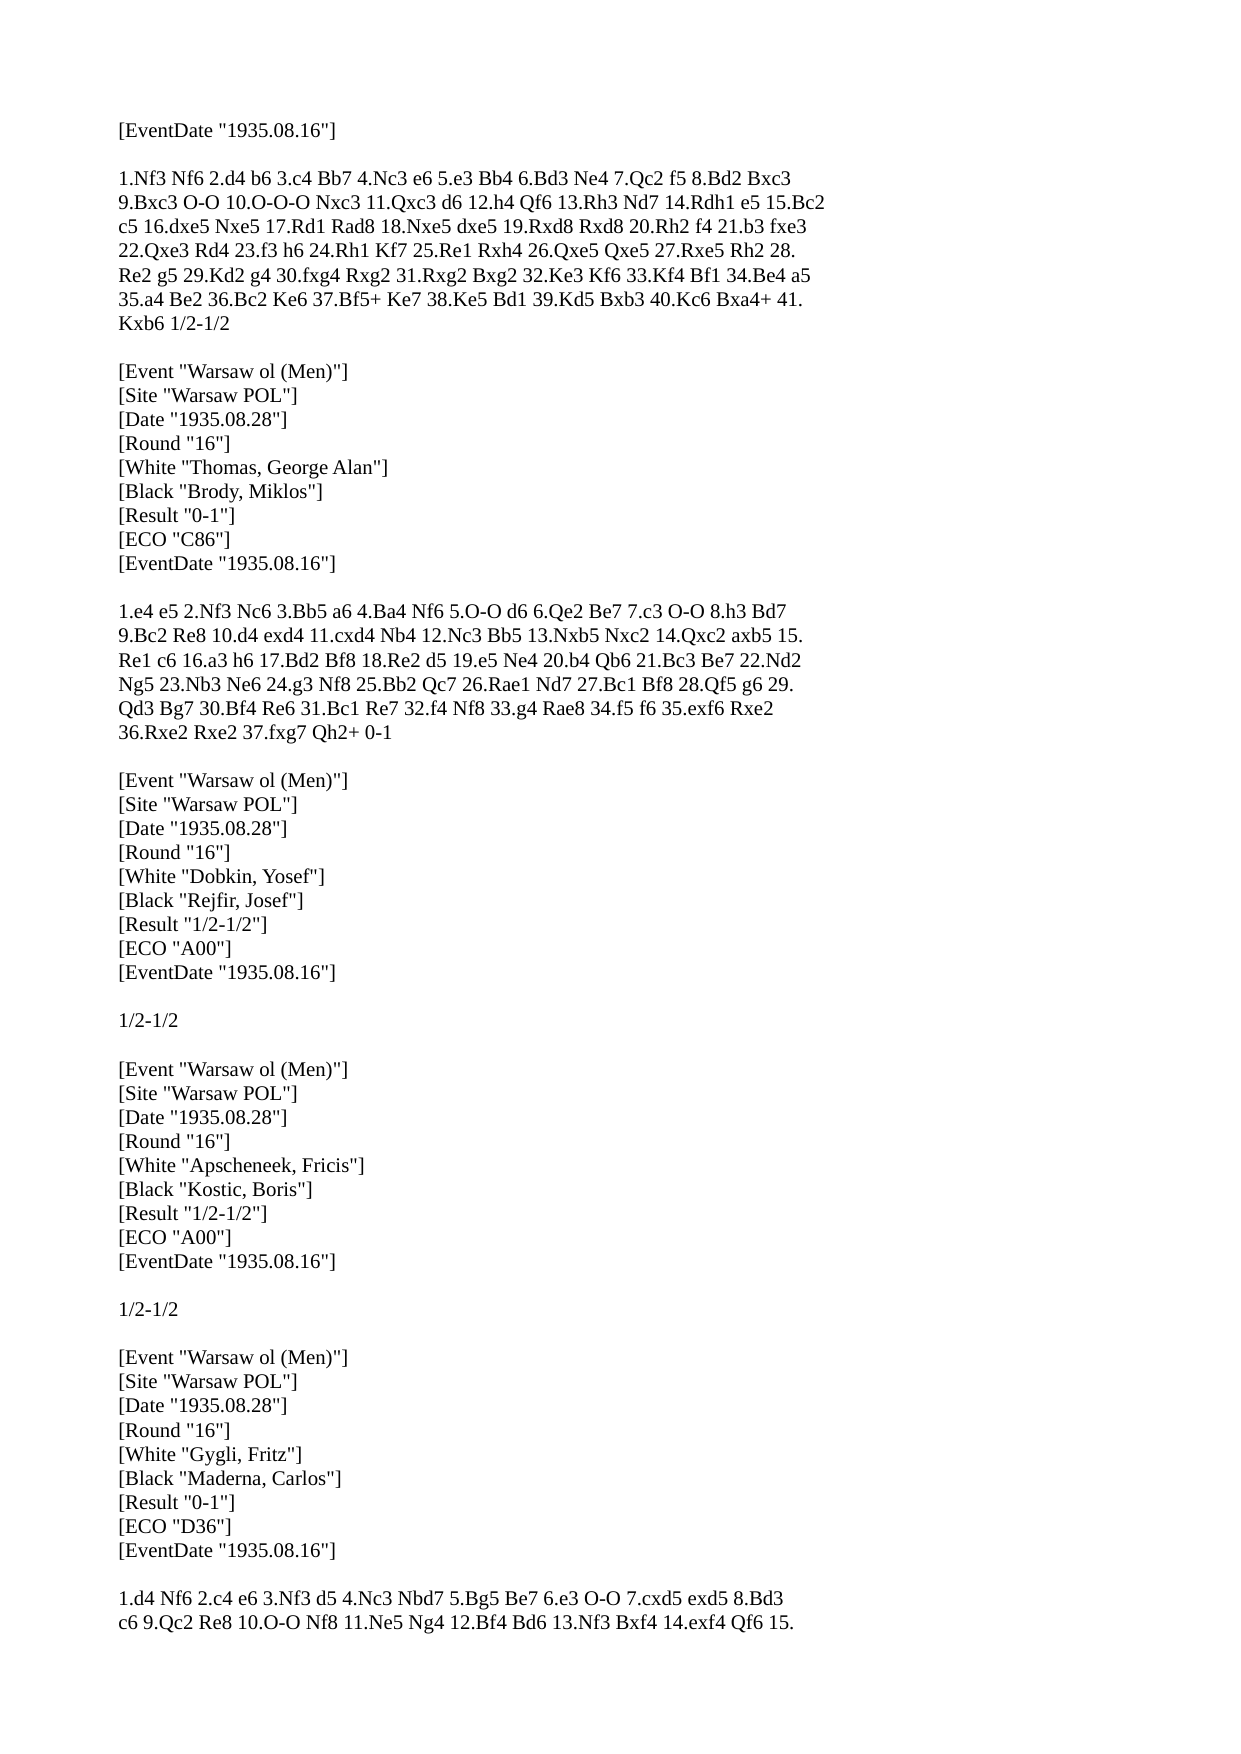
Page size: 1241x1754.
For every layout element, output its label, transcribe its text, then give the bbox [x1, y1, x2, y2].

text [ECO "C86"] [118, 527, 1122, 551]
text 9.Bxc3 O-O 10.O-O-O Nxc3 11.Qxc3 d6 12.h4 Qf6 13.Rh3 Nd7 14.Rdh1 e5 15.Bc2 [118, 190, 1122, 214]
text [ECO "A00"] [118, 1225, 1122, 1249]
text Qd3 Bg7 30.Bf4 Re6 31.Bc1 Re7 32.f4 Nf8 33.g4 Rae8 34.f5 f6 35.exf6 Rxe2 [118, 696, 1122, 720]
text [ECO "A00"] [118, 936, 1122, 960]
text [EventDate "1935.08.16"] [118, 960, 1122, 984]
text [EventDate "1935.08.16"] [118, 1538, 1122, 1562]
text [White "Thomas, George Alan"] [118, 455, 1122, 479]
text [Date "1935.08.28"] [118, 1393, 1122, 1417]
text [Site "Warsaw POL"] [118, 383, 1122, 407]
text [White "Apscheneek, Fricis"] [118, 1153, 1122, 1177]
text 1.d4 Nf6 2.c4 e6 3.Nf3 d5 4.Nc3 Nbd7 5.Bg5 Be7 6.e3 O-O 7.cxd5 exd5 8.Bd3 [118, 1586, 1122, 1610]
text [Round "16"] [118, 1129, 1122, 1153]
text [Event "Warsaw ol (Men)"] [118, 1345, 1122, 1369]
text Re2 g5 29.Kd2 g4 30.fxg4 Rxg2 31.Rxg2 Bxg2 32.Ke3 Kf6 33.Kf4 Bf1 34.Be4 a5 [118, 262, 1122, 287]
text [Round "16"] [118, 1417, 1122, 1442]
text [Date "1935.08.28"] [118, 1105, 1122, 1129]
text [Event "Warsaw ol (Men)"] [118, 768, 1122, 792]
text 1/2-1/2 [118, 1297, 1122, 1321]
text [Result "0-1"] [118, 1490, 1122, 1514]
text [ECO "D36"] [118, 1514, 1122, 1538]
text [EventDate "1935.08.16"] [118, 1249, 1122, 1273]
text 1.Nf3 Nf6 2.d4 b6 3.c4 Bb7 4.Nc3 e6 5.e3 Bb4 6.Bd3 Ne4 7.Qc2 f5 8.Bd2 Bxc3 [118, 166, 1122, 190]
text Ng5 23.Nb3 Ne6 24.g3 Nf8 25.Bb2 Qc7 26.Rae1 Nd7 27.Bc1 Bf8 28.Qf5 g6 29. [118, 672, 1122, 696]
text [Black "Maderna, Carlos"] [118, 1466, 1122, 1490]
text [Round "16"] [118, 840, 1122, 864]
text [Date "1935.08.28"] [118, 816, 1122, 840]
text Kxb6 1/2-1/2 [118, 311, 1122, 335]
text [Black "Kostic, Boris"] [118, 1177, 1122, 1201]
text c6 9.Qc2 Re8 10.O-O Nf8 11.Ne5 Ng4 12.Bf4 Bd6 13.Nf3 Bxf4 14.exf4 Qf6 15. [118, 1610, 1122, 1634]
text [EventDate "1935.08.16"] [118, 551, 1122, 575]
text c5 16.dxe5 Nxe5 17.Rd1 Rad8 18.Nxe5 dxe5 19.Rxd8 Rxd8 20.Rh2 f4 21.b3 fxe3 [118, 214, 1122, 238]
text [White "Gygli, Fritz"] [118, 1442, 1122, 1466]
text [Black "Rejfir, Josef"] [118, 888, 1122, 912]
text Re1 c6 16.a3 h6 17.Bd2 Bf8 18.Re2 d5 19.e5 Ne4 20.b4 Qb6 21.Bc3 Be7 22.Nd2 [118, 647, 1122, 672]
text [Site "Warsaw POL"] [118, 1081, 1122, 1105]
text 35.a4 Be2 36.Bc2 Ke6 37.Bf5+ Ke7 38.Ke5 Bd1 39.Kd5 Bxb3 40.Kc6 Bxa4+ 41. [118, 287, 1122, 311]
text [Event "Warsaw ol (Men)"] [118, 1057, 1122, 1081]
text [EventDate "1935.08.16"] [118, 118, 1122, 142]
text [Result "1/2-1/2"] [118, 912, 1122, 936]
text [Black "Brody, Miklos"] [118, 479, 1122, 503]
text [White "Dobkin, Yosef"] [118, 864, 1122, 888]
text [Result "1/2-1/2"] [118, 1201, 1122, 1225]
text [Site "Warsaw POL"] [118, 1369, 1122, 1393]
text 22.Qxe3 Rd4 23.f3 h6 24.Rh1 Kf7 25.Re1 Rxh4 26.Qxe5 Qxe5 27.Rxe5 Rh2 28. [118, 238, 1122, 262]
text 1/2-1/2 [118, 1008, 1122, 1032]
text [Date "1935.08.28"] [118, 407, 1122, 431]
text [Round "16"] [118, 431, 1122, 455]
text 1.e4 e5 2.Nf3 Nc6 3.Bb5 a6 4.Ba4 Nf6 5.O-O d6 6.Qe2 Be7 7.c3 O-O 8.h3 Bd7 [118, 599, 1122, 623]
text 9.Bc2 Re8 10.d4 exd4 11.cxd4 Nb4 12.Nc3 Bb5 13.Nxb5 Nxc2 14.Qxc2 axb5 15. [118, 623, 1122, 647]
text [Site "Warsaw POL"] [118, 792, 1122, 816]
text [Result "0-1"] [118, 503, 1122, 527]
text [Event "Warsaw ol (Men)"] [118, 359, 1122, 383]
text 36.Rxe2 Rxe2 37.fxg7 Qh2+ 0-1 [118, 720, 1122, 744]
